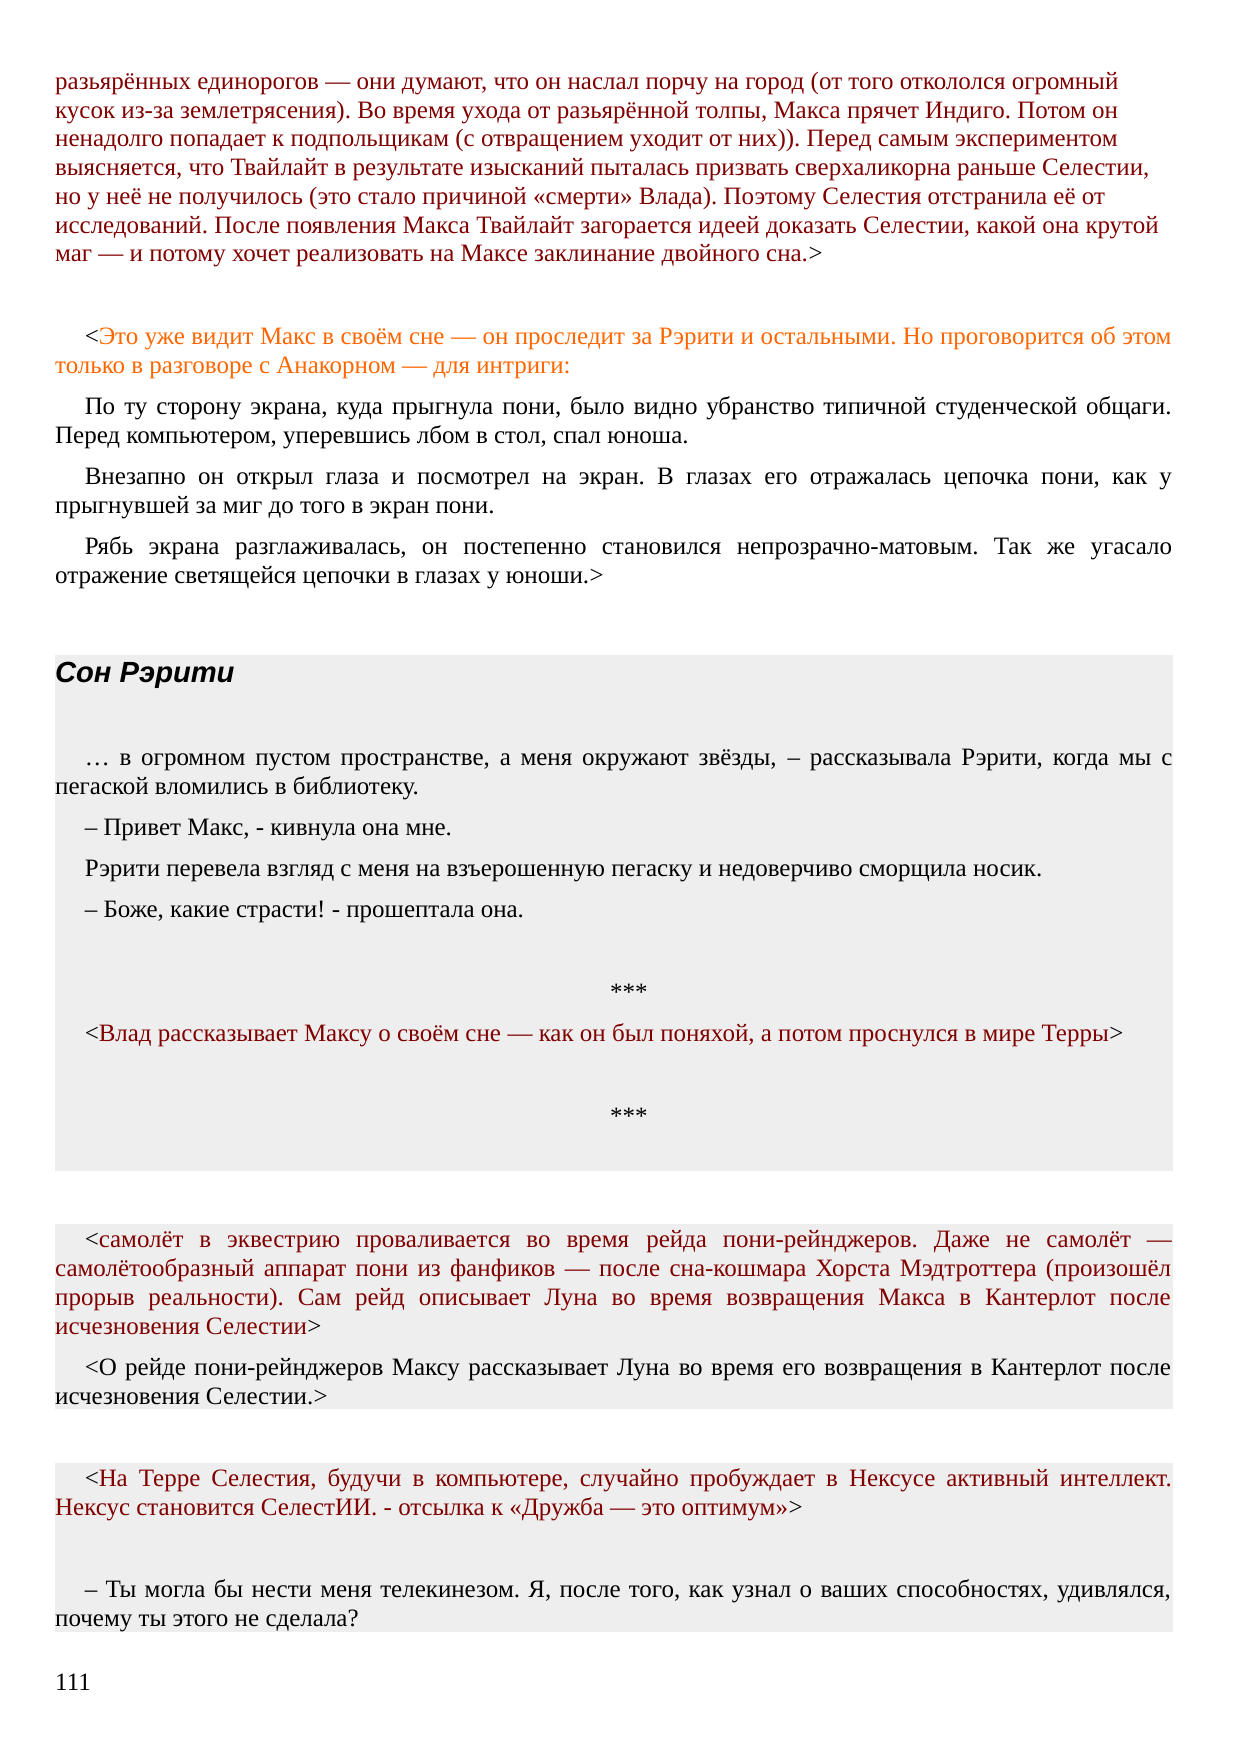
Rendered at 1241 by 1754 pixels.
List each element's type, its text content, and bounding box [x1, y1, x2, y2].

text Рябь экрана разглаживалась, он постепенно становился непрозрачно-матовым. Так же угасало отражение светящейся цепочки в глазах у юноши.> [55, 531, 1173, 588]
text … в огромном пустом пространстве, а меня окружают звёзды, – рассказывала Рэрити, когда мы с пегаской вломились в библиотеку. [55, 742, 1173, 799]
text *** [55, 977, 1173, 1006]
text По ту сторону экрана, куда прыгнула пони, было видно убранство типичной студенческой общаги. Перед компьютером, уперевшись лбом в стол, спал юноша. [55, 391, 1173, 448]
text <Влад рассказывает Максу о своём сне — как он был поняхой, а потом проснулся в мире Терры> [55, 1018, 1173, 1047]
subtitle Сон Рэрити [55, 655, 1173, 688]
text *** [55, 1101, 1173, 1129]
text <На Терре Селестия, будучи в компьютере, случайно пробуждает в Нексусе активный интеллект. Нексус становится СелестИИ. - отсылка к «Дружба — это оптимум»> [55, 1463, 1173, 1521]
text <самолёт в эквестрию проваливается во время рейда пони-рейнджеров. Даже не самолёт — самолётообразный аппарат пони из фанфиков — после сна-кошмара Хорста Мэдтроттера (произошёл прорыв реальности). Сам рейд описывает Луна во время возвращения Макса в Кантерлот после исчезновения Селестии> [55, 1224, 1173, 1339]
text Внезапно он открыл глаза и посмотрел на экран. В глазах его отражалась цепочка пони, как у прыгнувшей за миг до того в экран пони. [55, 461, 1173, 518]
text <Это уже видит Макс в своём сне — он проследит за Рэрити и остальными. Но проговорится об этом только в разговоре с Анакорном — для интриги: [55, 321, 1173, 378]
text <О рейде пони-рейнджеров Максу рассказывает Луна во время его возвращения в Кантерлот после исчезновения Селестии.> [55, 1352, 1173, 1409]
text Рэрити перевела взгляд с меня на взъерошенную пегаску и недоверчиво сморщила носик. [55, 853, 1173, 882]
text – Привет Макс, - кивнула она мне. [55, 812, 1173, 841]
text разьярённых единорогов — они думают, что он наслал порчу на город (от того откололся огромный кусок из-за землетрясения). Во время ухода от разьярённой толпы, Макса прячет Индиго. Потом он ненадолго попадает к подпольщикам (с отвращением уходит от них)). Перед самым экспериментом выясняется, что Твайлайт в результате изысканий пыталась призвать сверхаликорна раньше Селестии, но у неё не получилось (это стало причиной «смерти» Влада). Поэтому Селестия отстранила её от исследований. После появления Макса Твайлайт загорается идеей доказать Селестии, какой она крутой маг — и потому хочет реализовать на Максе заклинание двойного сна.> [55, 66, 1173, 267]
text – Ты могла бы нести меня телекинезом. Я, после того, как узнал о ваших способностях, удивлялся, почему ты этого не сделала? [55, 1574, 1173, 1632]
text – Боже, какие страсти! - прошептала она. [55, 894, 1173, 923]
